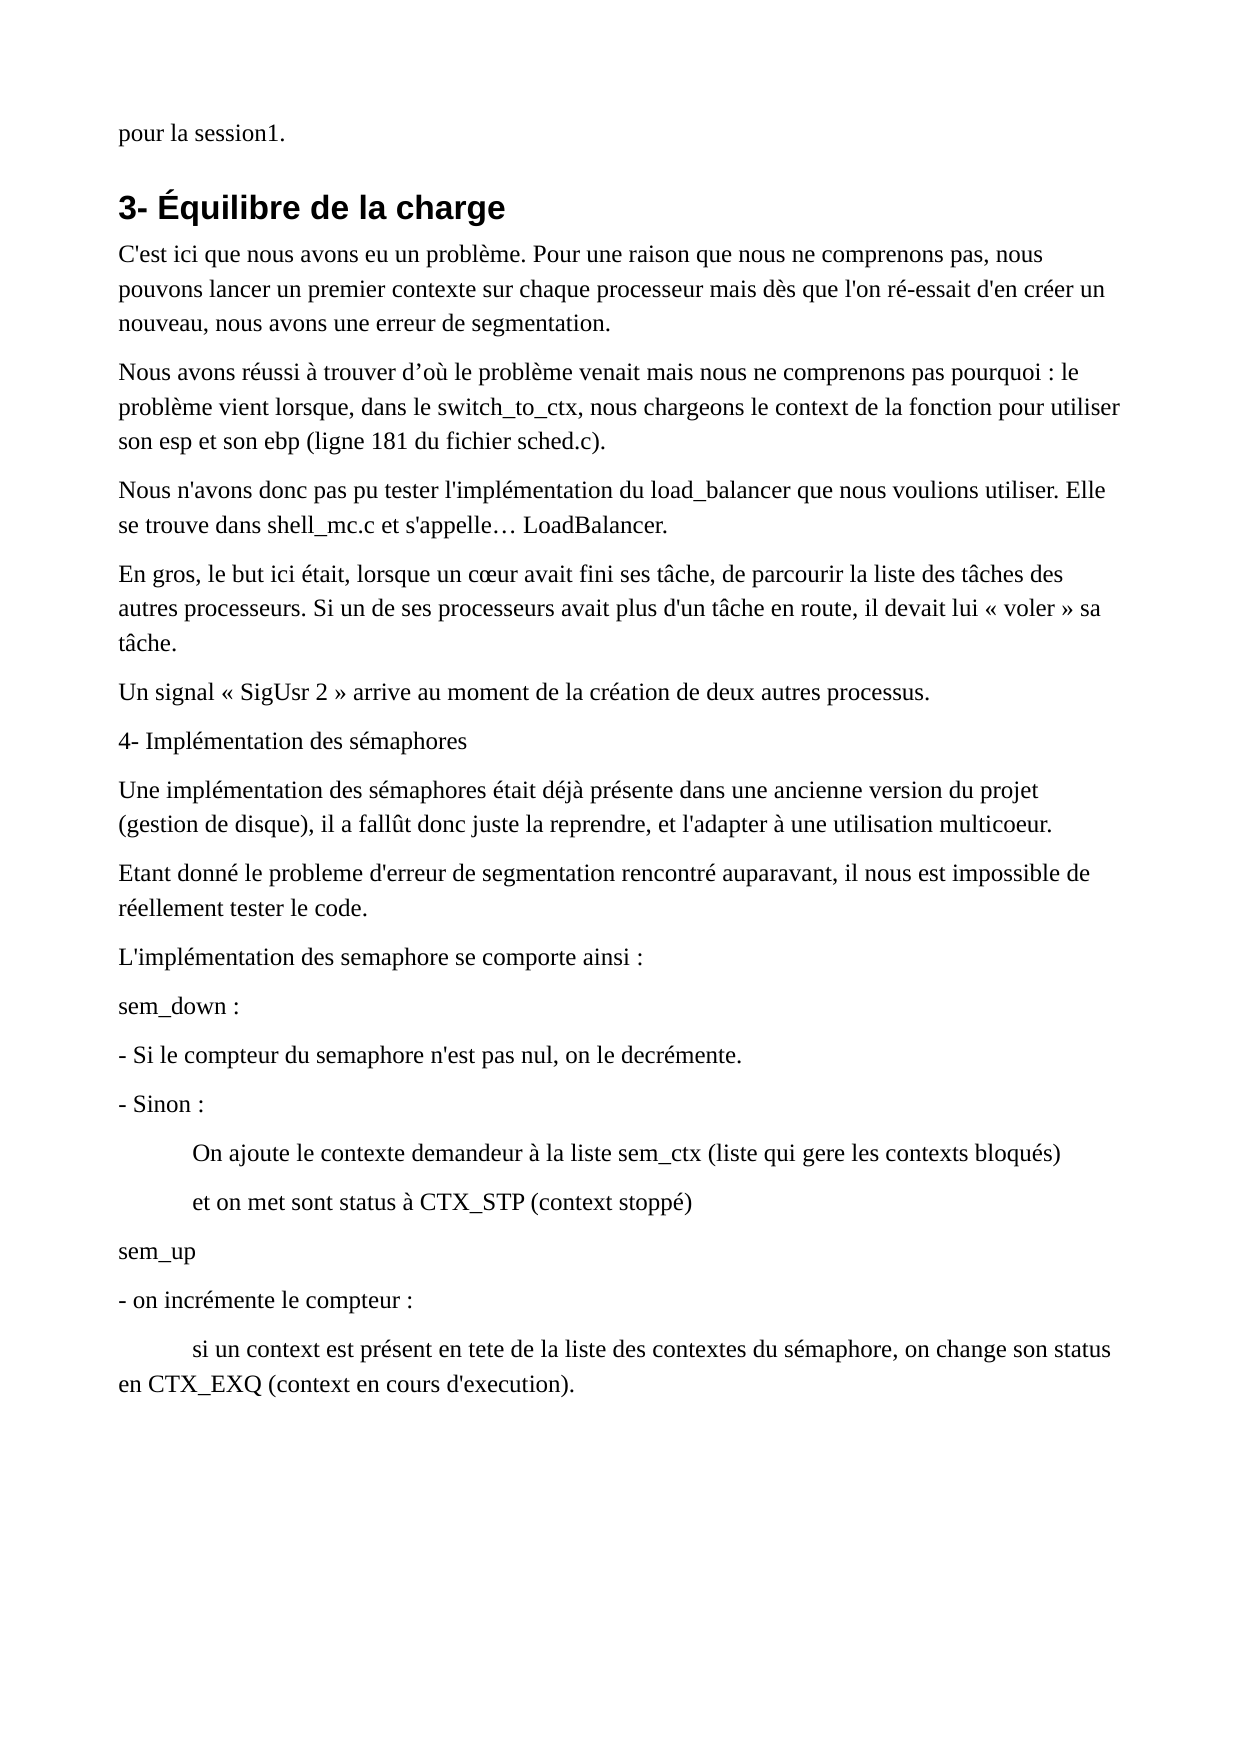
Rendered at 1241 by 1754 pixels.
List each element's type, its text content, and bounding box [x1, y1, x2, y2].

text si un context est présent en tete de la liste des contextes du sémaphore, on change son status en CTX_EXQ (context en cours d'execution). [118, 1334, 1122, 1398]
text pour la session1. [118, 118, 1122, 147]
text et on met sont status à CTX_STP (context stoppé) [118, 1187, 1122, 1216]
text sem_down : [118, 991, 1122, 1020]
text Etant donné le probleme d'erreur de segmentation rencontré auparavant, il nous est impossible de réellement tester le code. [118, 858, 1122, 922]
text - on incrémente le compteur : [118, 1285, 1122, 1314]
text Une implémentation des sémaphores était déjà présente dans une ancienne version du projet (gestion de disque), il a fallût donc juste la reprendre, et l'adapter à une utilisation multicoeur. [118, 775, 1122, 838]
text On ajoute le contexte demandeur à la liste sem_ctx (liste qui gere les contexts bloqués) [118, 1138, 1122, 1167]
text Nous avons réussi à trouver d’où le problème venait mais nous ne comprenons pas pourquoi : le problème vient lorsque, dans le switch_to_ctx, nous chargeons le context de la fonction pour utiliser son esp et son ebp (ligne 181 du fichier sched.c). [118, 357, 1122, 455]
text 4- Implémentation des sémaphores [118, 726, 1122, 754]
text En gros, le but ici était, lorsque un cœur avait fini ses tâche, de parcourir la liste des tâches des autres processeurs. Si un de ses processeurs avait plus d'un tâche en route, il devait lui « voler » sa tâche. [118, 559, 1122, 656]
text - Sinon : [118, 1089, 1122, 1118]
text L'implémentation des semaphore se comporte ainsi : [118, 942, 1122, 971]
text sem_up [118, 1236, 1122, 1265]
text Un signal « SigUsr 2 » arrive au moment de la création de deux autres processus. [118, 677, 1122, 706]
text - Si le compteur du semaphore n'est pas nul, on le decrémente. [118, 1040, 1122, 1069]
text Nous n'avons donc pas pu tester l'implémentation du load_balancer que nous voulions utiliser. Elle se trouve dans shell_mc.c et s'appelle… LoadBalancer. [118, 475, 1122, 538]
text C'est ici que nous avons eu un problème. Pour une raison que nous ne comprenons pas, nous pouvons lancer un premier contexte sur chaque processeur mais dès que l'on ré-essait d'en créer un nouveau, nous avons une erreur de segmentation. [118, 239, 1122, 337]
subtitle 3- Équilibre de la charge [118, 188, 1122, 227]
